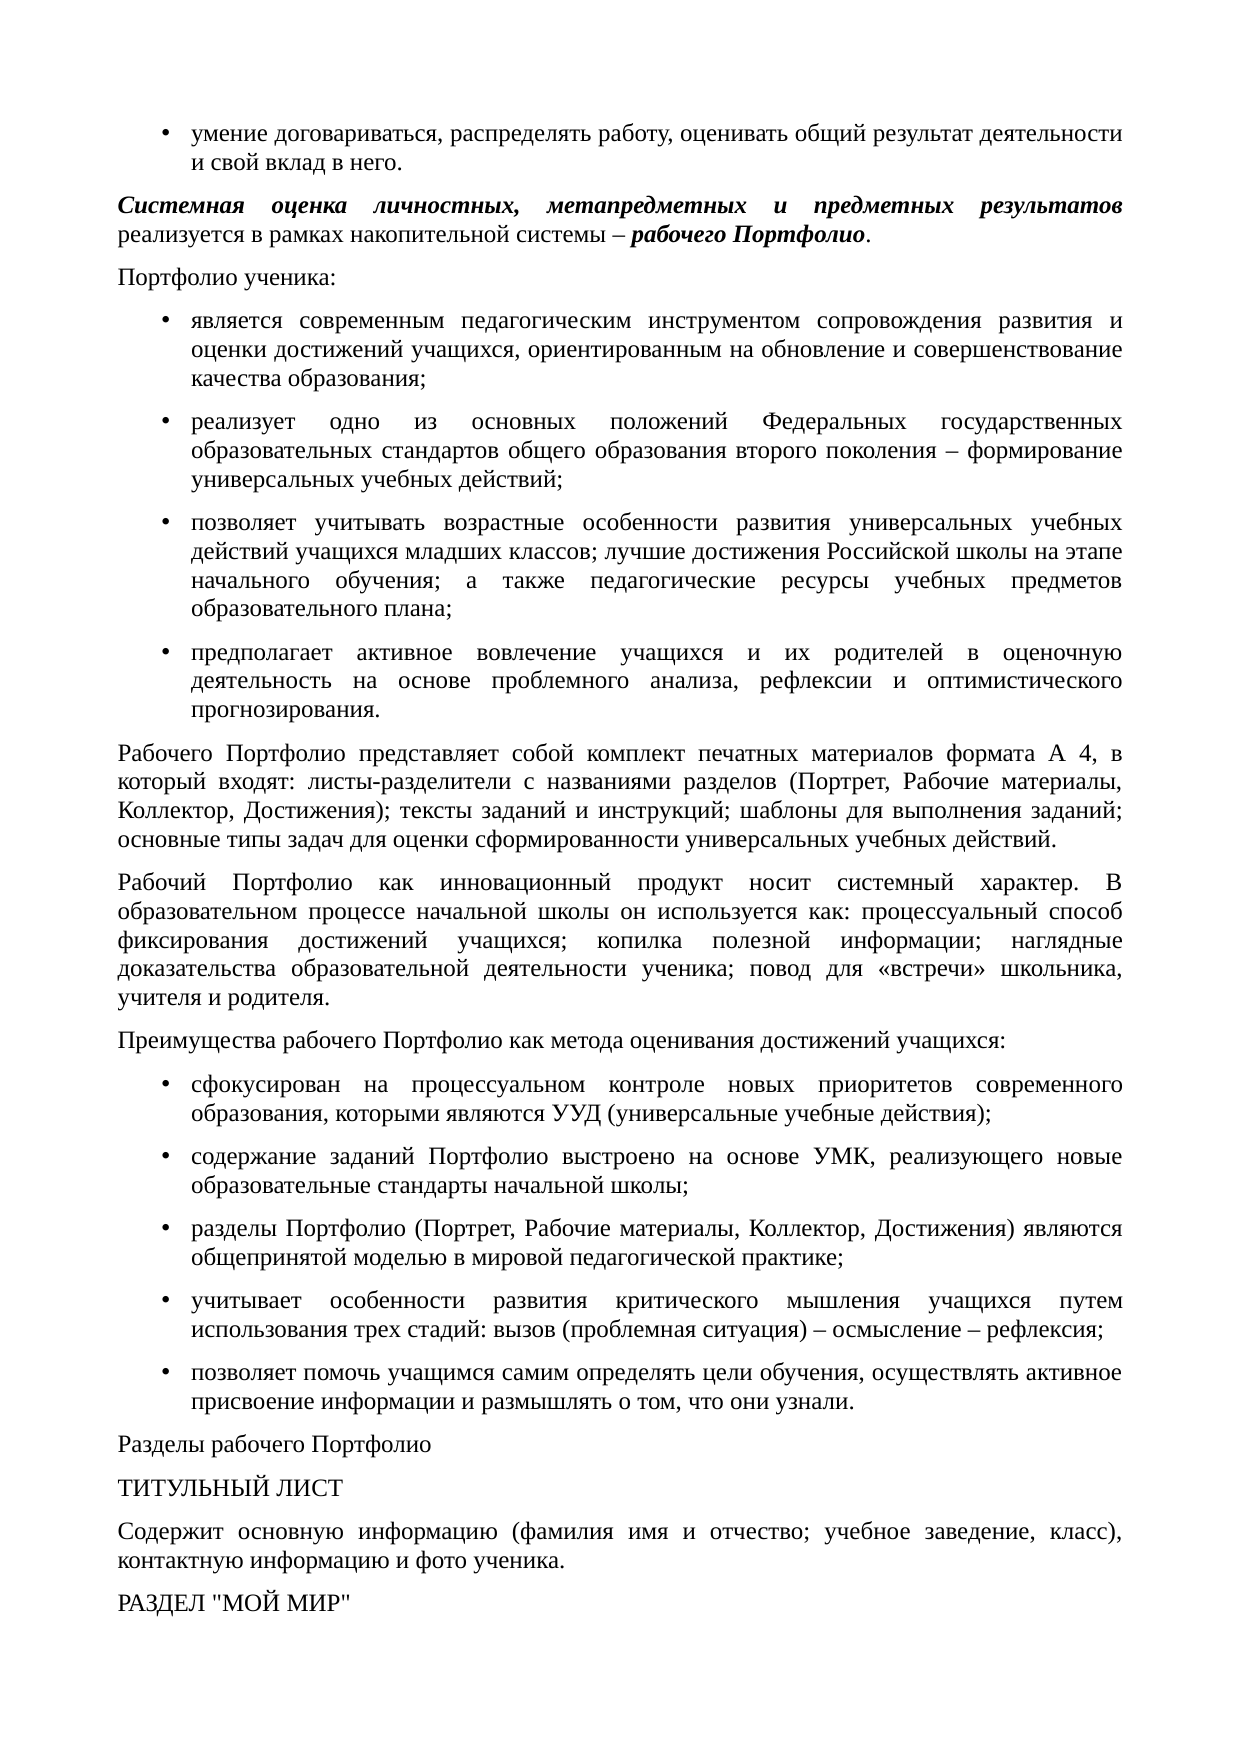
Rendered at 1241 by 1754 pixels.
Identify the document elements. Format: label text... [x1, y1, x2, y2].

text ТИТУЛЬНЫЙ ЛИСТ [117, 1473, 1123, 1501]
list позволяет учитывать возрастные особенности развития универсальных учебных действий учащихся младших классов; лучшие достижения Российской школы на этапе начального обучения; а также педагогические ресурсы учебных предметов образовательного плана; [161, 507, 1123, 622]
text Преимущества рабочего Портфолио как метода оценивания достижений учащихся: [117, 1026, 1123, 1054]
list учитывает особенности развития критического мышления учащихся путем использования трех стадий: вызов (проблемная ситуация) – осмысление – рефлексия; [161, 1285, 1123, 1343]
text Портфолио ученика: [117, 262, 1123, 291]
list предполагает активное вовлечение учащихся и их родителей в оценочную деятельность на основе проблемного анализа, рефлексии и оптимистического прогнозирования. [161, 637, 1123, 723]
list является современным педагогическим инструментом сопровождения развития и оценки достижений учащихся, ориентированным на обновление и совершенствование качества образования; [161, 306, 1123, 392]
text Разделы рабочего Портфолио [117, 1429, 1123, 1458]
text Рабочего Портфолио представляет собой комплект печатных материалов формата А 4, в который входят: листы-разделители с названиями разделов (Портрет, Рабочие материалы, Коллектор, Достижения); тексты заданий и инструкций; шаблоны для выполнения заданий; основные типы задач для оценки сформированности универсальных учебных действий. [117, 738, 1123, 853]
text Системная оценка личностных, метапредметных и предметных результатов реализуется в рамках накопительной системы – рабочего Портфолио. [117, 190, 1123, 248]
text Содержит основную информацию (фамилия имя и отчество; учебное заведение, класс), контактную информацию и фото ученика. [117, 1516, 1123, 1573]
list разделы Портфолио (Портрет, Рабочие материалы, Коллектор, Достижения) являются общепринятой моделью в мировой педагогической практике; [161, 1213, 1123, 1271]
text Рабочий Портфолио как инновационный продукт носит системный характер. В образовательном процессе начальной школы он используется как: процессуальный способ фиксирования достижений учащихся; копилка полезной информации; наглядные доказательства образовательной деятельности ученика; повод для «встречи» школьника, учителя и родителя. [117, 867, 1123, 1011]
list позволяет помочь учащимся самим определять цели обучения, осуществлять активное присвоение информации и размышлять о том, что они узнали. [161, 1357, 1123, 1415]
list сфокусирован на процессуальном контроле новых приоритетов современного образования, которыми являются УУД (универсальные учебные действия); [161, 1069, 1123, 1126]
text РАЗДЕЛ "МОЙ МИР" [117, 1588, 1123, 1617]
list умение договариваться, распределять работу, оценивать общий результат деятельности и свой вклад в него. [161, 118, 1123, 176]
list содержание заданий Портфолио выстроено на основе УМК, реализующего новые образовательные стандарты начальной школы; [161, 1141, 1123, 1198]
list реализует одно из основных положений Федеральных государственных образовательных стандартов общего образования второго поколения – формирование универсальных учебных действий; [161, 406, 1123, 493]
